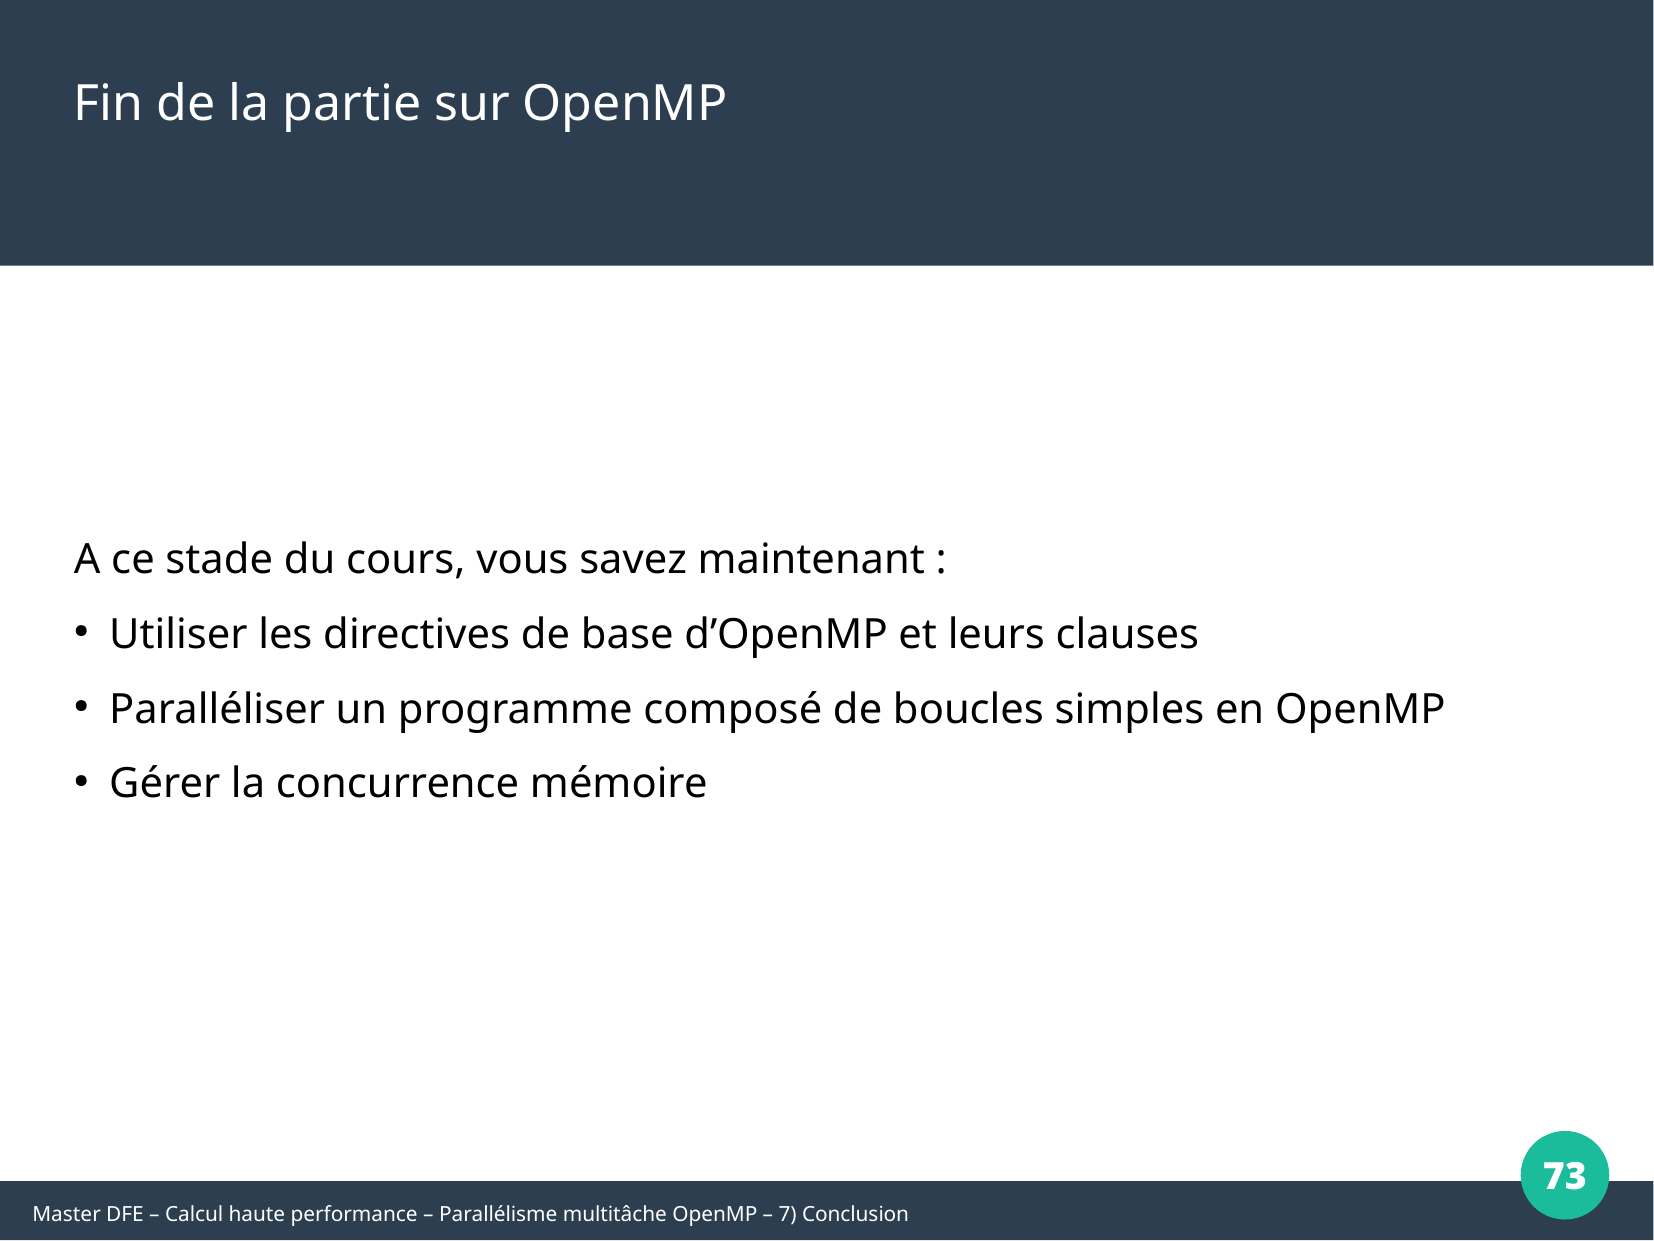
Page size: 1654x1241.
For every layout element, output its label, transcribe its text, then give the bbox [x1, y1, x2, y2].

text_box A ce stade du cours, vous savez maintenant : Utiliser les directives de base d’OpenMP et leurs clauses Paralléliser un programme composé de boucles simples en OpenMP Gérer la concurrence mémoire [59, 521, 1619, 890]
text_box Fin de la partie sur OpenMP [59, 59, 1477, 187]
text_box Master DFE – Calcul haute performance – Parallélisme multitâche OpenMP – 7) Conclusion [17, 1191, 1436, 1235]
